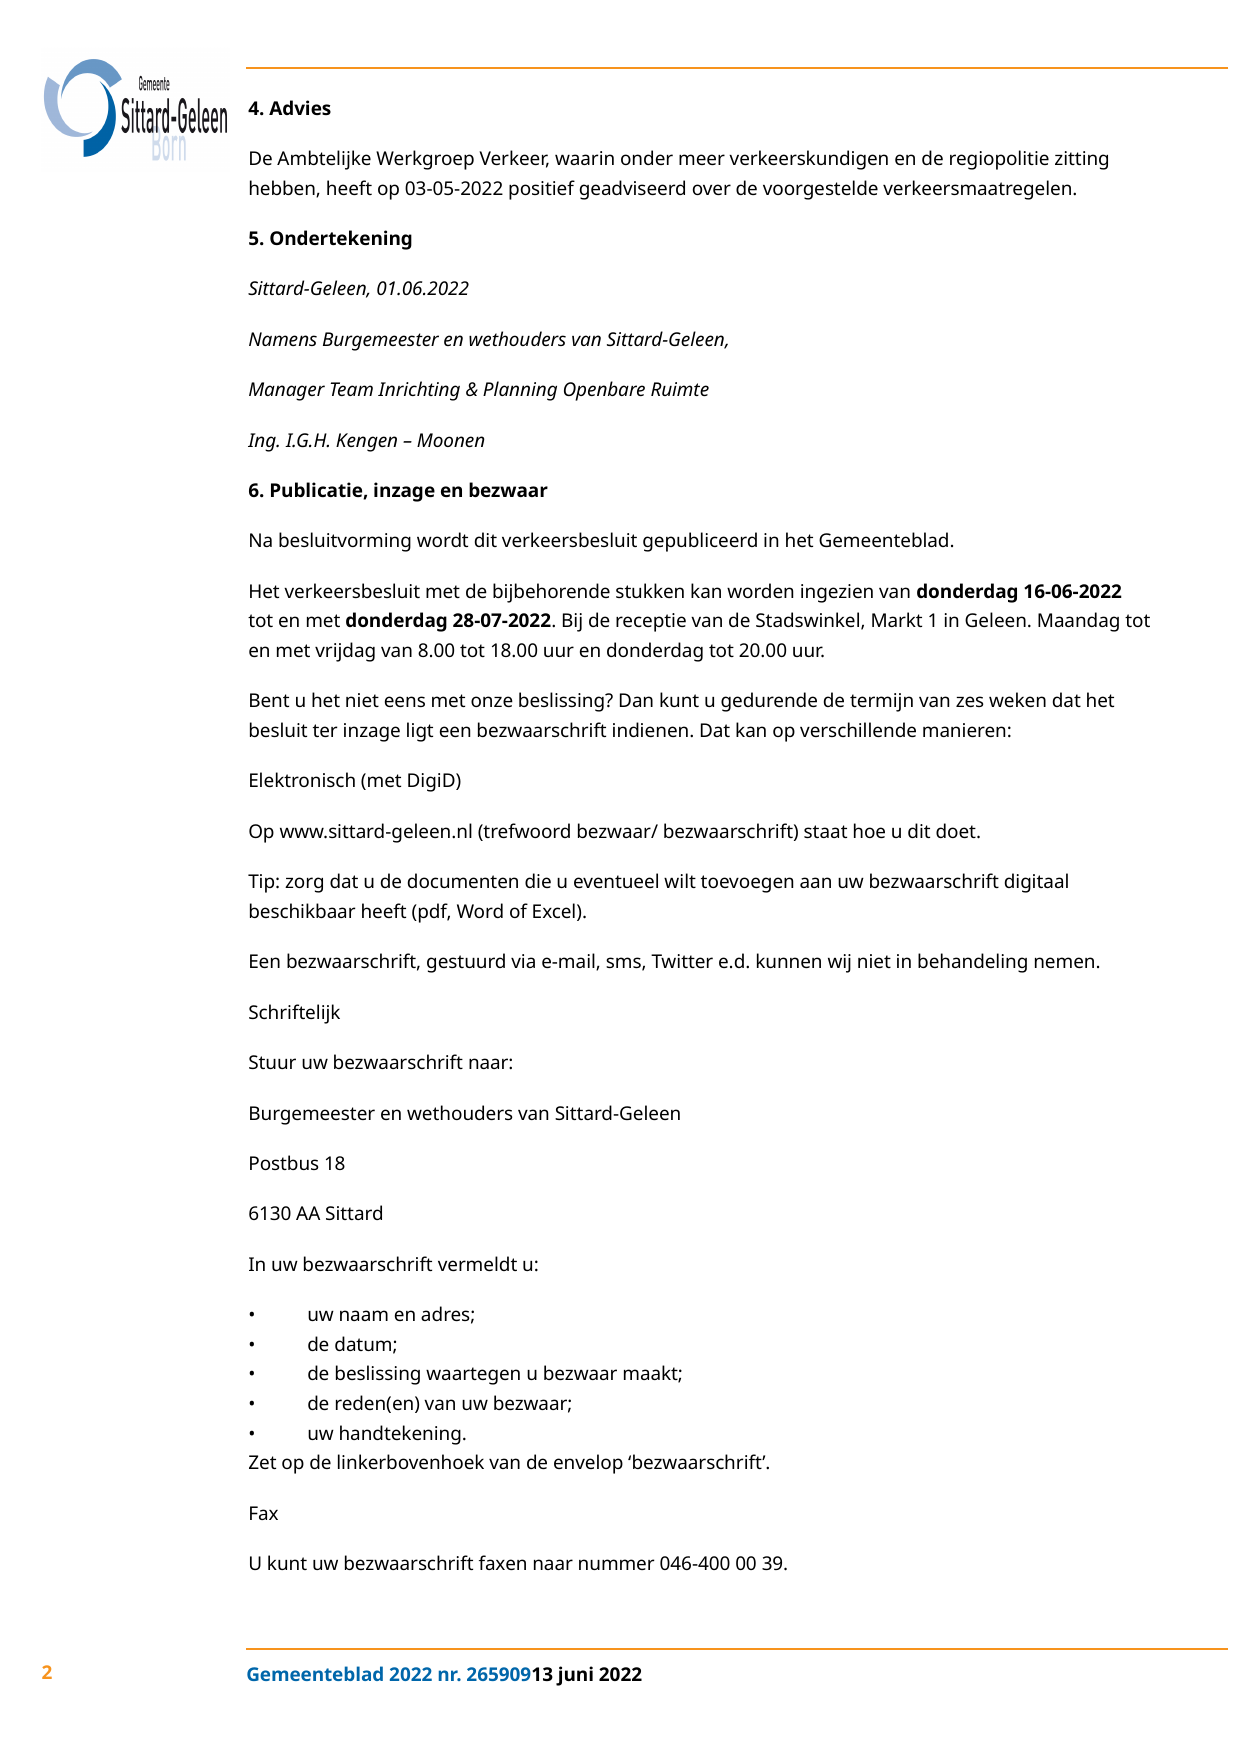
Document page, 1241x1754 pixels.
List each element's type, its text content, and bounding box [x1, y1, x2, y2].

text Namens Burgemeester en wethouders van Sittard-Geleen, [248, 326, 1152, 352]
text Sittard-Geleen, 01.06.2022 [248, 276, 1152, 301]
text Zet op de linkerbovenhoek van de envelop ‘bezwaarschrift’. [248, 1449, 1152, 1475]
text Manager Team Inrichting & Planning Openbare Ruimte [248, 376, 1152, 402]
text Schriftelijk [248, 999, 1152, 1025]
picture [41, 47, 231, 172]
text Burgemeester en wethouders van Sittard-Geleen [248, 1100, 1152, 1126]
text Bent u het niet eens met onze beslissing? Dan kunt u gedurende de termijn van zes weken dat het besluit ter inzage ligt een bezwaarschrift indienen. Dat kan op verschillende manieren: [248, 688, 1152, 743]
text De Ambtelijke Werkgroep Verkeer, waarin onder meer verkeerskundigen en de regiopolitie zitting hebben, heeft op 03-05-2022 positief geadviseerd over de voorgestelde verkeersmaatregelen. [248, 145, 1152, 201]
text Een bezwaarschrift, gestuurd via e-mail, sms, Twitter e.d. kunnen wij niet in behandeling nemen. [248, 948, 1152, 974]
text 6. Publicatie, inzage en bezwaar [248, 477, 1152, 503]
text 6130 AA Sittard [248, 1201, 1152, 1226]
list uw handtekening. [248, 1420, 1152, 1446]
text Op www.sittard-geleen.nl (trefwoord bezwaar/ bezwaarschrift) staat hoe u dit doet. [248, 818, 1152, 844]
text U kunt uw bezwaarschrift faxen naar nummer 046-400 00 39. [248, 1550, 1152, 1576]
text Stuur uw bezwaarschrift naar: [248, 1049, 1152, 1075]
text 5. Ondertekening [248, 225, 1152, 251]
text Na besluitvorming wordt dit verkeersbesluit gepubliceerd in het Gemeenteblad. [248, 528, 1152, 553]
text Postbus 18 [248, 1150, 1152, 1176]
text 4. Advies [248, 95, 1152, 121]
text Het verkeersbesluit met de bijbehorende stukken kan worden ingezien van donderdag 16-06-2022 tot en met donderdag 28-07-2022. Bij de receptie van de Stadswinkel, Markt 1 in Geleen. Maandag tot en met vrijdag van 8.00 tot 18.00 uur en donderdag tot 20.00 uur. [248, 578, 1152, 663]
list uw naam en adres; [248, 1301, 1152, 1327]
text In uw bezwaarschrift vermeldt u: [248, 1251, 1152, 1277]
list de beslissing waartegen u bezwaar maakt; [248, 1361, 1152, 1386]
text Tip: zorg dat u de documenten die u eventueel wilt toevoegen aan uw bezwaarschrift digitaal beschikbaar heeft (pdf, Word of Excel). [248, 868, 1152, 924]
text Ing. I.G.H. Kengen – Moonen [248, 427, 1152, 453]
text Fax [248, 1500, 1152, 1526]
text Elektronisch (met DigiD) [248, 768, 1152, 793]
list de reden(en) van uw bezwaar; [248, 1390, 1152, 1416]
list de datum; [248, 1331, 1152, 1357]
